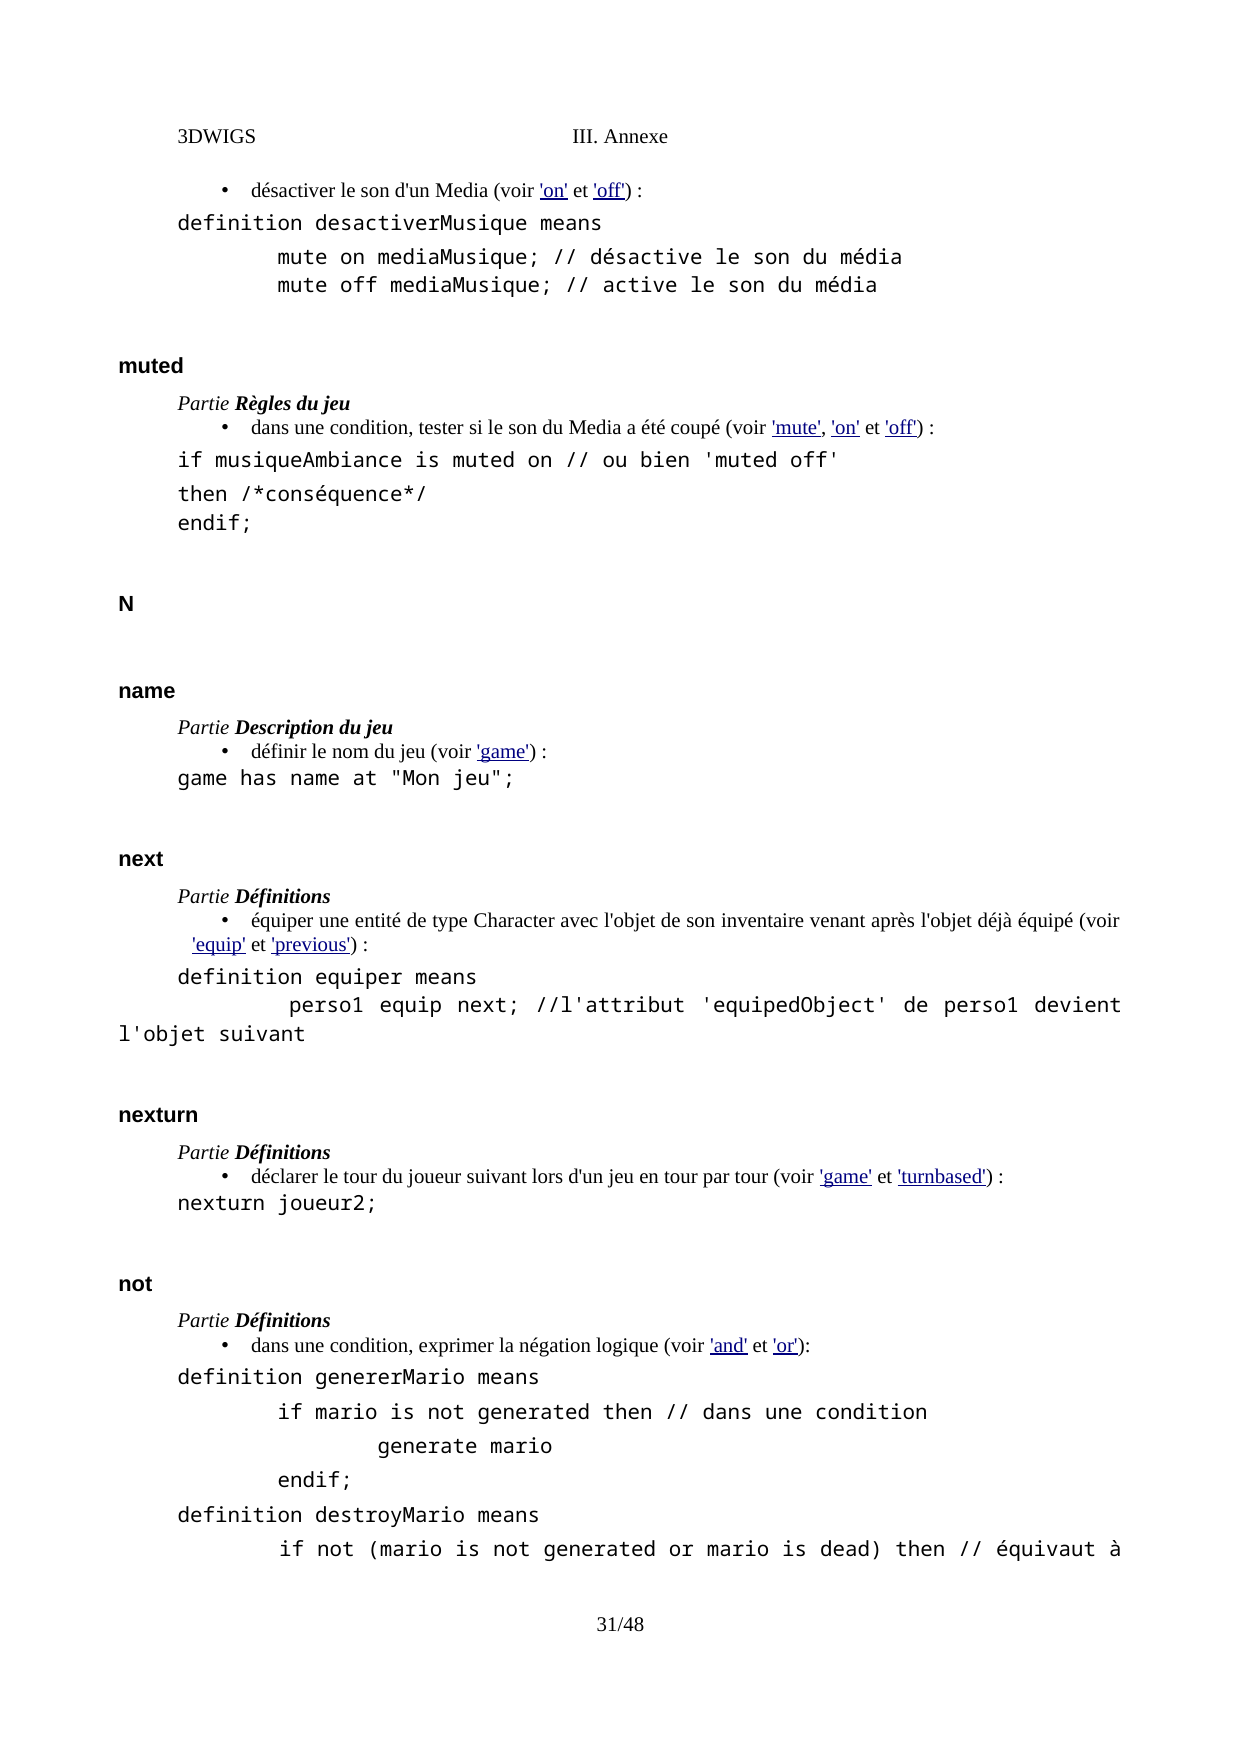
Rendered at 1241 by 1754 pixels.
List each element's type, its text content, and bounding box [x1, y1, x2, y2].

subtitle next [118, 846, 1122, 872]
text endif; [118, 1466, 1122, 1494]
text Partie Définitions [118, 884, 1122, 908]
text if not (mario is not generated or mario is dead) then // équivaut à [118, 1534, 1122, 1563]
text mute off mediaMusique; // active le son du média [118, 270, 1122, 299]
text perso1 equip next; //l'attribut 'equipedObject' de perso1 devient l'objet suivant [118, 991, 1122, 1047]
text game has name at "Mon jeu"; [118, 763, 1122, 792]
subtitle muted [118, 353, 1122, 378]
text definition destroyMario means [118, 1500, 1122, 1528]
text Partie Définitions [118, 1308, 1122, 1332]
text Partie Règles du jeu [118, 391, 1122, 415]
subtitle N [118, 591, 1122, 616]
list définir le nom du jeu (voir 'game') : [162, 739, 1122, 763]
list dans une condition, exprimer la négation logique (voir 'and' et 'or'): [162, 1332, 1122, 1357]
text nexturn joueur2; [118, 1188, 1122, 1216]
list désactiver le son d'un Media (voir 'on' et 'off') : [162, 178, 1122, 202]
list dans une condition, tester si le son du Media a été coupé (voir 'mute', 'on' et 'off') : [162, 415, 1122, 439]
text definition desactiverMusique means [118, 208, 1122, 236]
text if musiqueAmbiance is muted on // ou bien 'muted off' [118, 445, 1122, 473]
text definition equiper means [118, 962, 1122, 991]
text Partie Description du jeu [118, 715, 1122, 739]
text definition genererMario means [118, 1362, 1122, 1391]
list déclarer le tour du joueur suivant lors d'un jeu en tour par tour (voir 'game' et 'turnbased') : [162, 1164, 1122, 1188]
text then /*conséquence*/ [118, 479, 1122, 508]
text endif; [118, 508, 1122, 536]
subtitle nexturn [118, 1102, 1122, 1127]
text if mario is not generated then // dans une condition [118, 1397, 1122, 1425]
text mute on mediaMusique; // désactive le son du média [118, 242, 1122, 270]
text Partie Définitions [118, 1140, 1122, 1164]
text generate mario [118, 1431, 1122, 1460]
subtitle name [118, 678, 1122, 703]
subtitle not [118, 1271, 1122, 1296]
list équiper une entité de type Character avec l'objet de son inventaire venant après l'objet déjà équipé (voir 'equip' et 'previous') : [162, 908, 1122, 956]
